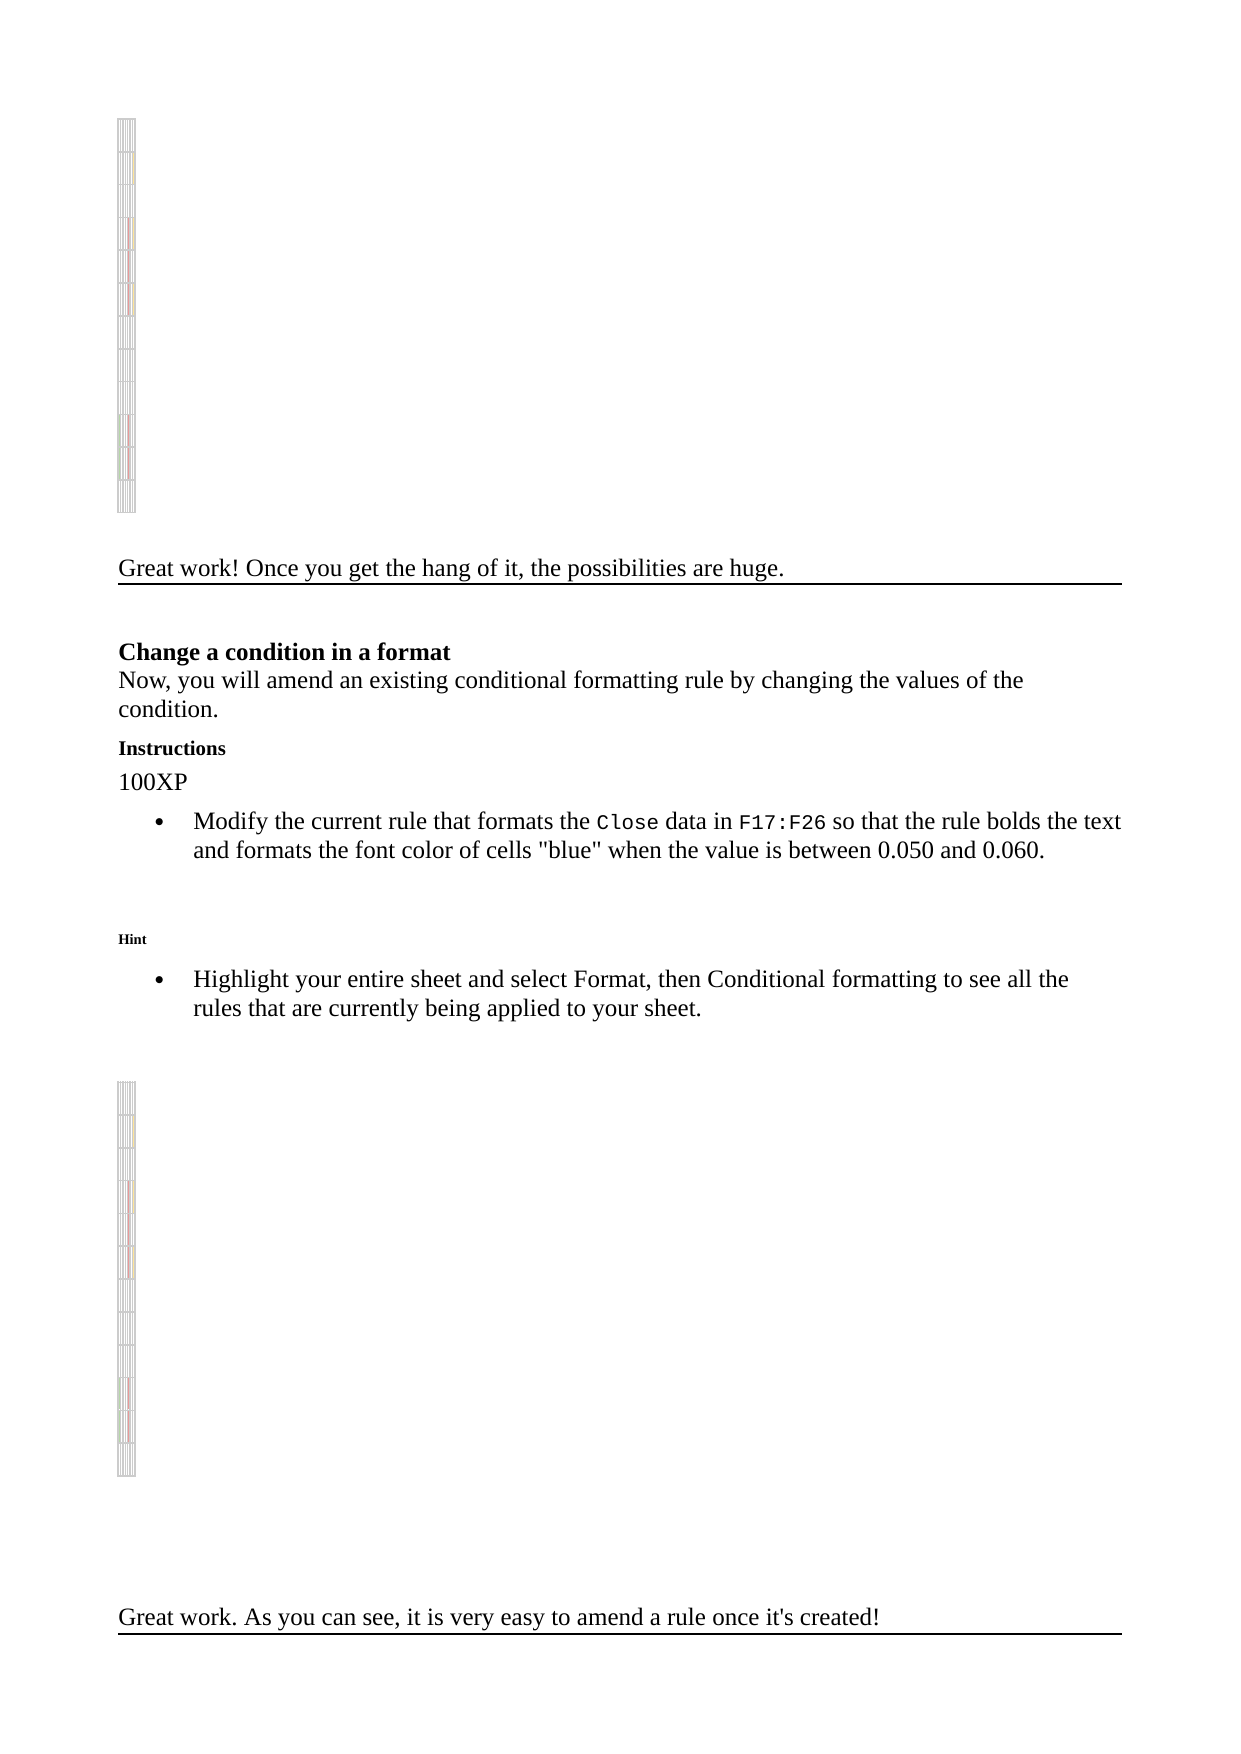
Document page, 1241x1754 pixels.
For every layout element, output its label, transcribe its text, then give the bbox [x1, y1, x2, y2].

text Now, you will amend an existing conditional formatting rule by changing the values of the condition. [118, 665, 1122, 723]
subtitle Instructions [118, 735, 1122, 760]
subtitle Change a condition in a format [118, 637, 1122, 665]
text 100XP [118, 767, 1122, 795]
list Modify the current rule that formats the Close data in F17:F26 so that the rule bolds the text and formats the font color of cells "blue" when the value is between 0.050 and 0.060. [156, 806, 1122, 864]
text Great work! Once you get the hang of it, the possibilities are huge. [118, 553, 1122, 583]
subtitle Hint [118, 930, 1122, 947]
text Great work. As you can see, it is very easy to amend a rule once it's created! [118, 1602, 1122, 1633]
list Highlight your entire sheet and select Format, then Conditional formatting to see all the rules that are currently being applied to your sheet. [156, 964, 1122, 1021]
